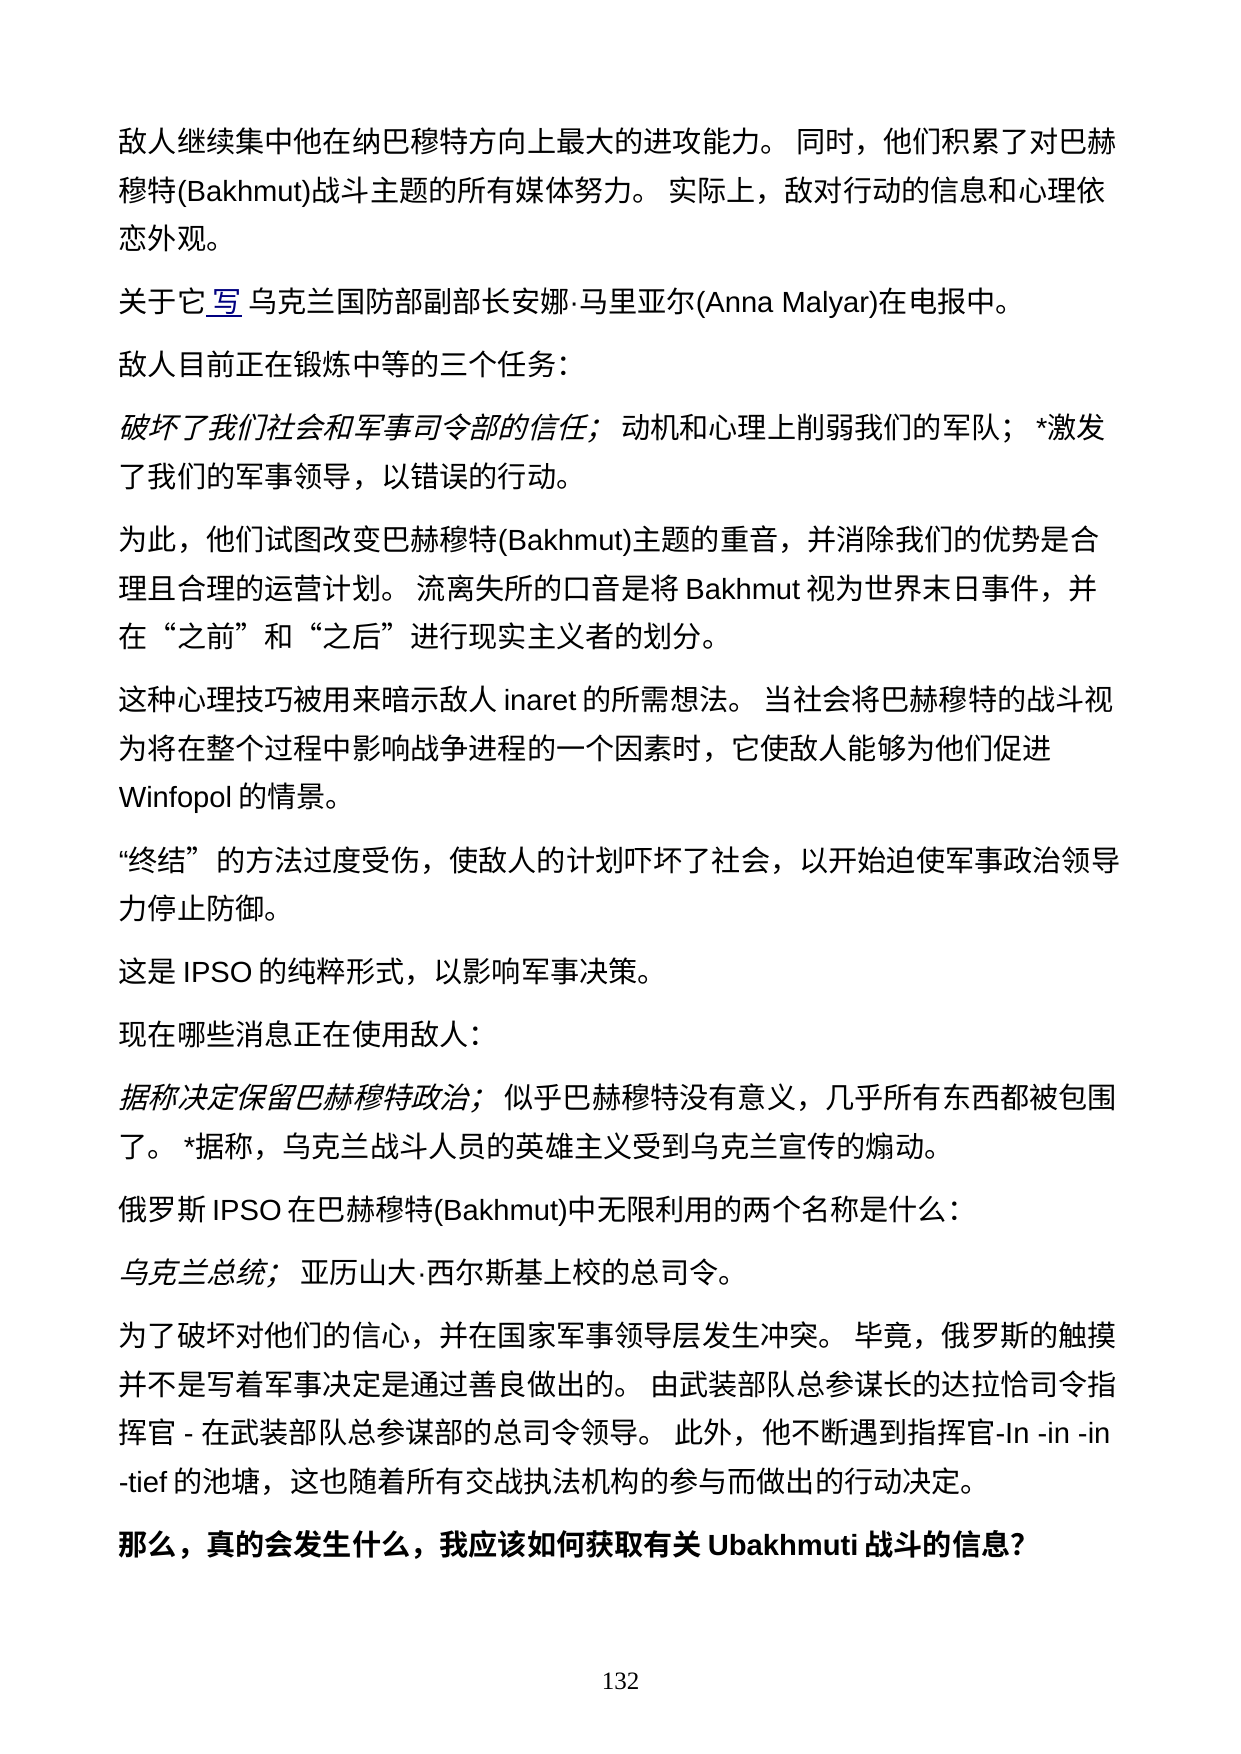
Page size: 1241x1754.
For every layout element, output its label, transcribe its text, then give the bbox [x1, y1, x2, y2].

text 这是IPSO的纯粹形式，以影响军事决策。 [118, 949, 1122, 991]
text 据称决定保留巴赫穆特政治； 似乎巴赫穆特没有意义，几乎所有东西都被包围了。 *据称，乌克兰战斗人员的英雄主义受到乌克兰宣传的煽动。 [118, 1075, 1122, 1166]
text 为此，他们试图改变巴赫穆特(Bakhmut)主题的重音，并消除我们的优势是合理且合理的运营计划。 流离失所的口音是将Bakhmut视为世界末日事件，并在“之前”和“之后”进行现实主义者的划分。 [118, 517, 1122, 656]
text 那么，真的会发生什么，我应该如何获取有关Ubakhmuti战斗的信息？ [118, 1522, 1122, 1564]
text 敌人目前正在锻炼中等的三个任务： [118, 342, 1122, 384]
text 这种心理技巧被用来暗示敌人inaret的所需想法。 当社会将巴赫穆特的战斗视为将在整个过程中影响战争进程的一个因素时，它使敌人能够为他们促进Winfopol的情景。 [118, 677, 1122, 816]
text “终结”的方法过度受伤，使敌人的计划吓坏了社会，以开始迫使军事政治领导力停止防御。 [118, 837, 1122, 928]
text 乌克兰总统； 亚历山大·西尔斯基上校的总司令。 [118, 1250, 1122, 1292]
text 俄罗斯IPSO在巴赫穆特(Bakhmut)中无限利用的两个名称是什么： [118, 1187, 1122, 1229]
text 现在哪些消息正在使用敌人： [118, 1012, 1122, 1054]
text 敌人继续集中他在纳巴穆特方向上最大的进攻能力。 同时，他们积累了对巴赫穆特(Bakhmut)战斗主题的所有媒体努力。 实际上，敌对行动的信息和心理依恋外观。 [118, 118, 1122, 258]
text 关于它 写 乌克兰国防部副部长安娜·马里亚尔(Anna Malyar)在电报中。 [118, 279, 1122, 321]
text 破坏了我们社会和军事司令部的信任； 动机和心理上削弱我们的军队； *激发了我们的军事领导，以错误的行动。 [118, 405, 1122, 496]
text 为了破坏对他们的信心，并在国家军事领导层发生冲突。 毕竟，俄罗斯的触摸并不是写着军事决定是通过善良做出的。 由武装部队总参谋长的达拉恰司令指挥官 - 在武装部队总参谋部的总司令领导。 此外，他不断遇到指挥官-In -in -in -tief的池塘，这也随着所有交战执法机构的参与而做出的行动决定。 [118, 1313, 1122, 1501]
